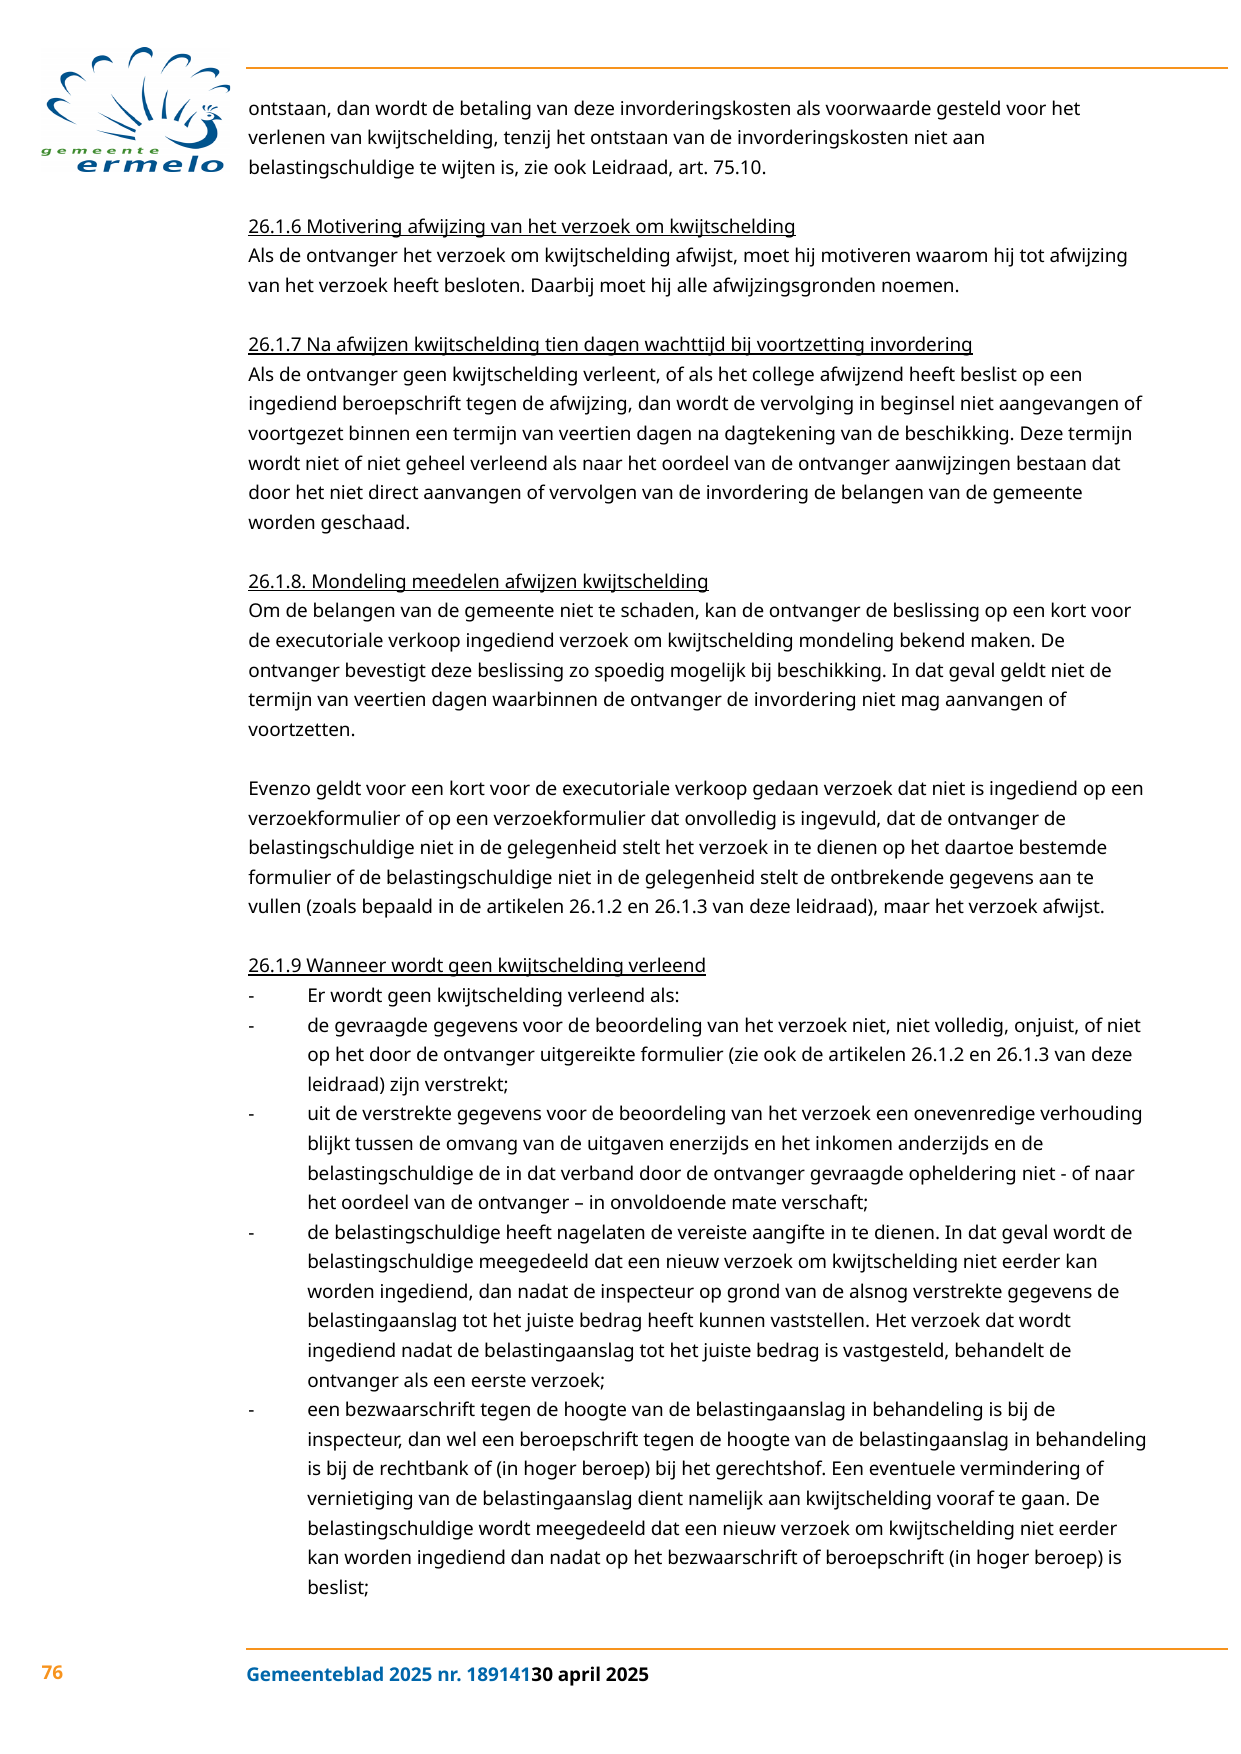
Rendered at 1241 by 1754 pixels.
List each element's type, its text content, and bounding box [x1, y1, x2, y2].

list de gevraagde gegevens voor de beoordeling van het verzoek niet, niet volledig, onjuist, of niet op het door de ontvanger uitgereikte formulier (zie ook de artikelen 26.1.2 en 26.1.3 van deze leidraad) zijn verstrekt; [248, 1012, 1152, 1097]
list de belastingschuldige heeft nagelaten de vereiste aangifte in te dienen. In dat geval wordt de belastingschuldige meegedeeld dat een nieuw verzoek om kwijtschelding niet eerder kan worden ingediend, dan nadat de inspecteur op grond van de alsnog verstrekte gegevens de belastingaanslag tot het juiste bedrag heeft kunnen vaststellen. Het verzoek dat wordt ingediend nadat de belastingaanslag tot het juiste bedrag is vastgesteld, behandelt de ontvanger als een eerste verzoek; [248, 1219, 1152, 1393]
text 26.1.7 Na afwijzen kwijtschelding tien dagen wachttijd bij voortzetting invordering [248, 331, 1152, 357]
text Om de belangen van de gemeente niet te schaden, kan de ontvanger de beslissing op een kort voor de executoriale verkoop ingediend verzoek om kwijtschelding mondeling bekend maken. De ontvanger bevestigt deze beslissing zo spoedig mogelijk bij beschikking. In dat geval geldt niet de termijn van veertien dagen waarbinnen de ontvanger de invordering niet mag aanvangen of voortzetten. [248, 598, 1152, 742]
list Er wordt geen kwijtschelding verleend als: [248, 982, 1152, 1008]
text 26.1.9 Wanneer wordt geen kwijtschelding verleend [248, 953, 1152, 978]
text ontstaan, dan wordt de betaling van deze invorderingskosten als voorwaarde gesteld voor het verlenen van kwijtschelding, tenzij het ontstaan van de invorderingskosten niet aan belastingschuldige te wijten is, zie ook Leidraad, art. 75.10. [248, 95, 1152, 180]
text Evenzo geldt voor een kort voor de executoriale verkoop gedaan verzoek dat niet is ingediend op een verzoekformulier of op een verzoekformulier dat onvolledig is ingevuld, dat de ontvanger de belastingschuldige niet in de gelegenheid stelt het verzoek in te dienen op het daartoe bestemde formulier of de belastingschuldige niet in de gelegenheid stelt de ontbrekende gegevens aan te vullen (zoals bepaald in de artikelen 26.1.2 en 26.1.3 van deze leidraad), maar het verzoek afwijst. [248, 775, 1152, 919]
text 26.1.8. Mondeling meedelen afwijzen kwijtschelding [248, 568, 1152, 594]
list uit de verstrekte gegevens voor de beoordeling van het verzoek een onevenredige verhouding blijkt tussen de omvang van de uitgaven enerzijds en het inkomen anderzijds en de belastingschuldige de in dat verband door de ontvanger gevraagde opheldering niet - of naar het oordeel van de ontvanger – in onvoldoende mate verschaft; [248, 1101, 1152, 1215]
list een bezwaarschrift tegen de hoogte van de belastingaanslag in behandeling is bij de inspecteur, dan wel een beroepschrift tegen de hoogte van de belastingaanslag in behandeling is bij de rechtbank of (in hoger beroep) bij het gerechtshof. Een eventuele vermindering of vernietiging van de belastingaanslag dient namelijk aan kwijtschelding vooraf te gaan. De belastingschuldige wordt meegedeeld dat een nieuw verzoek om kwijtschelding niet eerder kan worden ingediend dan nadat op het bezwaarschrift of beroepschrift (in hoger beroep) is beslist; [248, 1396, 1152, 1600]
text Als de ontvanger geen kwijtschelding verleent, of als het college afwijzend heeft beslist op een ingediend beroepschrift tegen de afwijzing, dan wordt de vervolging in beginsel niet aangevangen of voortgezet binnen een termijn van veertien dagen na dagtekening van de beschikking. Deze termijn wordt niet of niet geheel verleend als naar het oordeel van de ontvanger aanwijzingen bestaan dat door het niet direct aanvangen of vervolgen van de invordering de belangen van de gemeente worden geschaad. [248, 361, 1152, 535]
text Als de ontvanger het verzoek om kwijtschelding afwijst, moet hij motiveren waarom hij tot afwijzing van het verzoek heeft besloten. Daarbij moet hij alle afwijzingsgronden noemen. [248, 243, 1152, 298]
text 26.1.6 Motivering afwijzing van het verzoek om kwijtschelding [248, 213, 1152, 239]
picture [41, 47, 231, 172]
